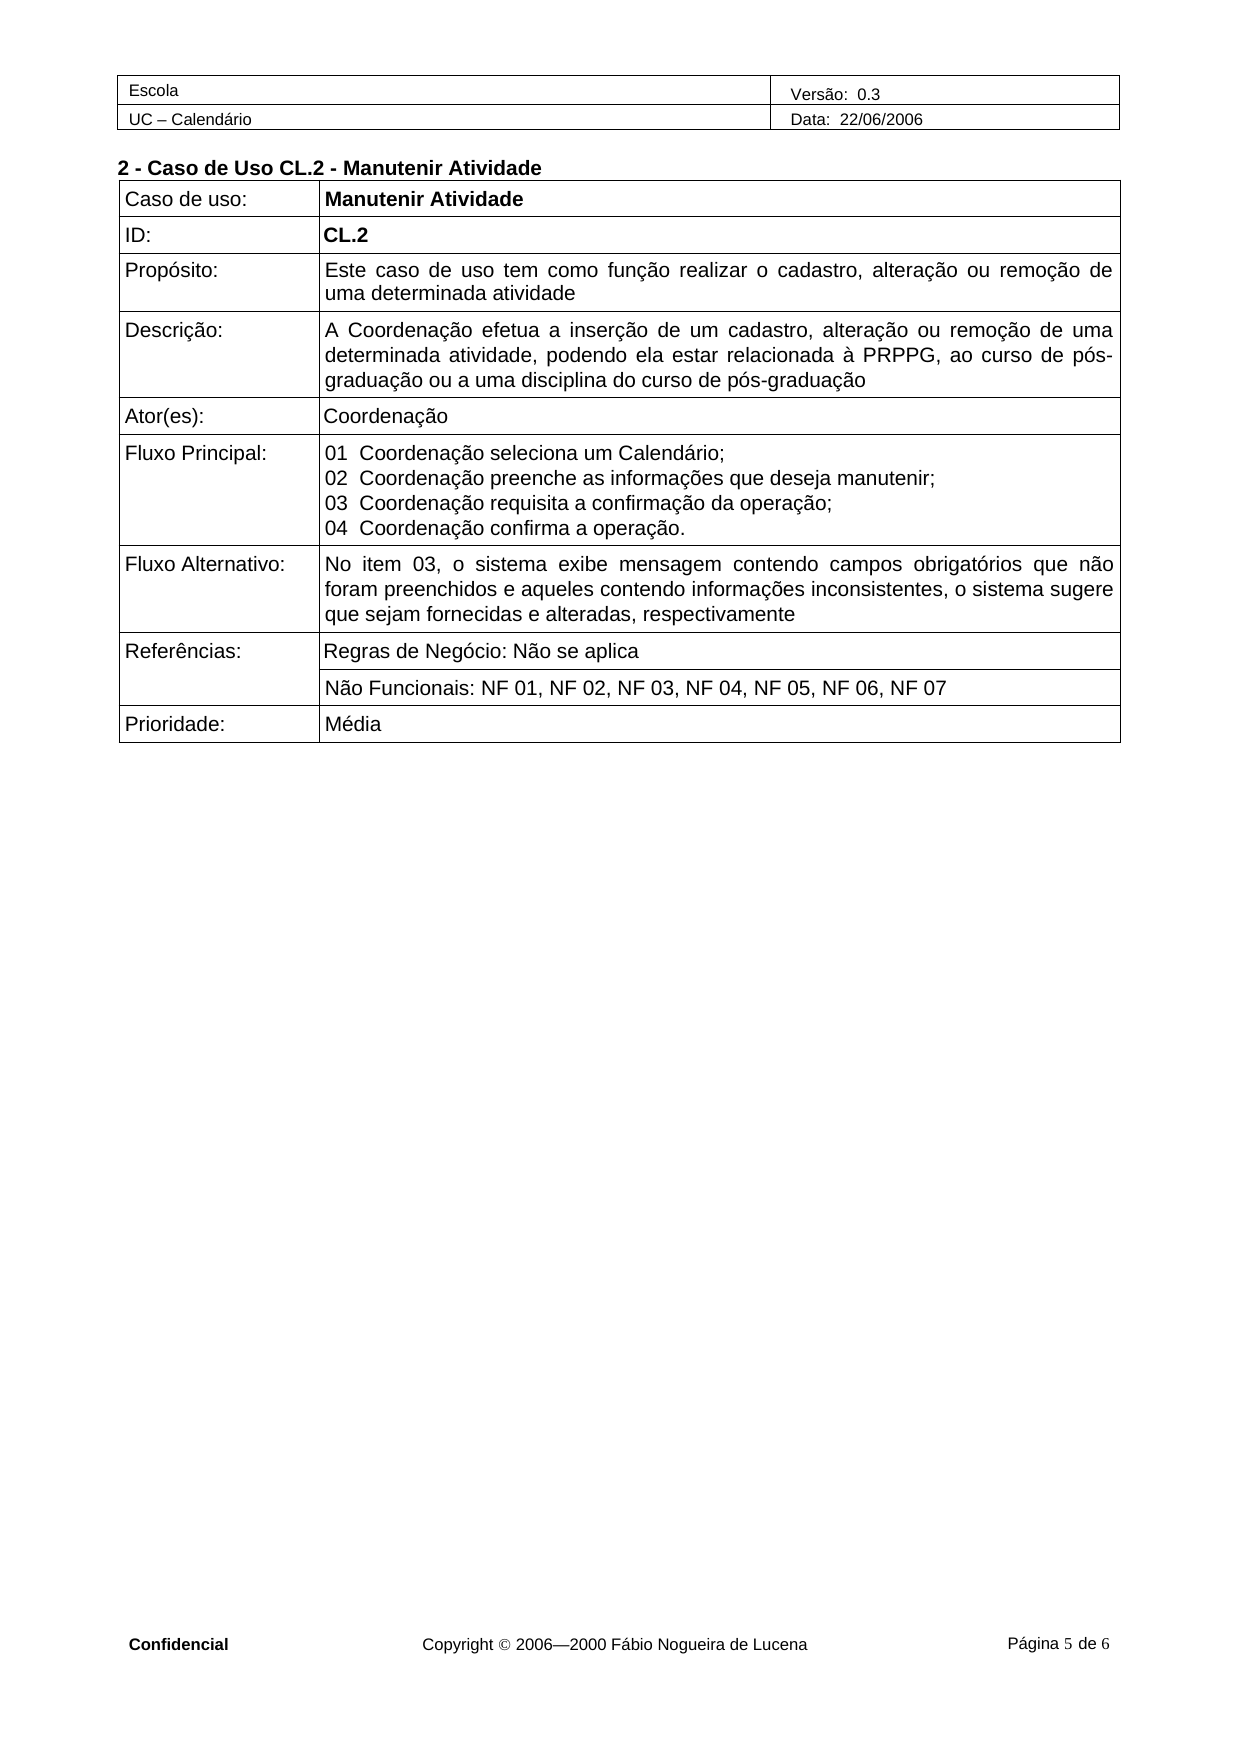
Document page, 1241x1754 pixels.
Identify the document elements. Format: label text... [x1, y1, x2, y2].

table_cell Fluxo Alternativo: [120, 546, 319, 632]
table_cell Prioridade: [120, 706, 319, 742]
table_cell CL.2 [320, 217, 1120, 253]
table_cell No item 03, o sistema exibe mensagem contendo campos obrigatórios que não foram preenchidos e aqueles contendo informações inconsistentes, o sistema sugere que sejam fornecidas e alteradas, respectivamente [320, 546, 1120, 632]
table_cell Coordenação [320, 398, 1120, 434]
table_header Regras de Negócio: Não se aplica [320, 633, 1120, 668]
table_cell Este caso de uso tem como função realizar o cadastro, alteração ou remoção de uma determinada atividade [320, 254, 1120, 311]
table_cell Ator(es): [120, 398, 319, 434]
table_header Manutenir Atividade [320, 181, 1120, 216]
table_cell Não Funcionais: NF 01, NF 02, NF 03, NF 04, NF 05, NF 06, NF 07 [320, 670, 1120, 705]
table_cell 01 Coordenação seleciona um Calendário; 02 Coordenação preenche as informações que deseja manutenir; 03 Coordenação requisita a confirmação da operação; 04 Coordenação confirma a operação. [320, 435, 1120, 545]
text 2 - Caso de Uso CL.2 - Manutenir Atividade [117, 154, 1120, 179]
table_cell Média [320, 706, 1120, 742]
table_cell Propósito: [120, 254, 319, 311]
table_header Caso de uso: [120, 181, 319, 216]
table_cell Descrição: [120, 312, 319, 397]
table_cell Referências: [120, 633, 319, 705]
table_cell A Coordenação efetua a inserção de um cadastro, alteração ou remoção de uma determinada atividade, podendo ela estar relacionada à PRPPG, ao curso de pós-graduação ou a uma disciplina do curso de pós-graduação [320, 312, 1120, 397]
table_cell ID: [120, 217, 319, 253]
table_cell Fluxo Principal: [120, 435, 319, 545]
